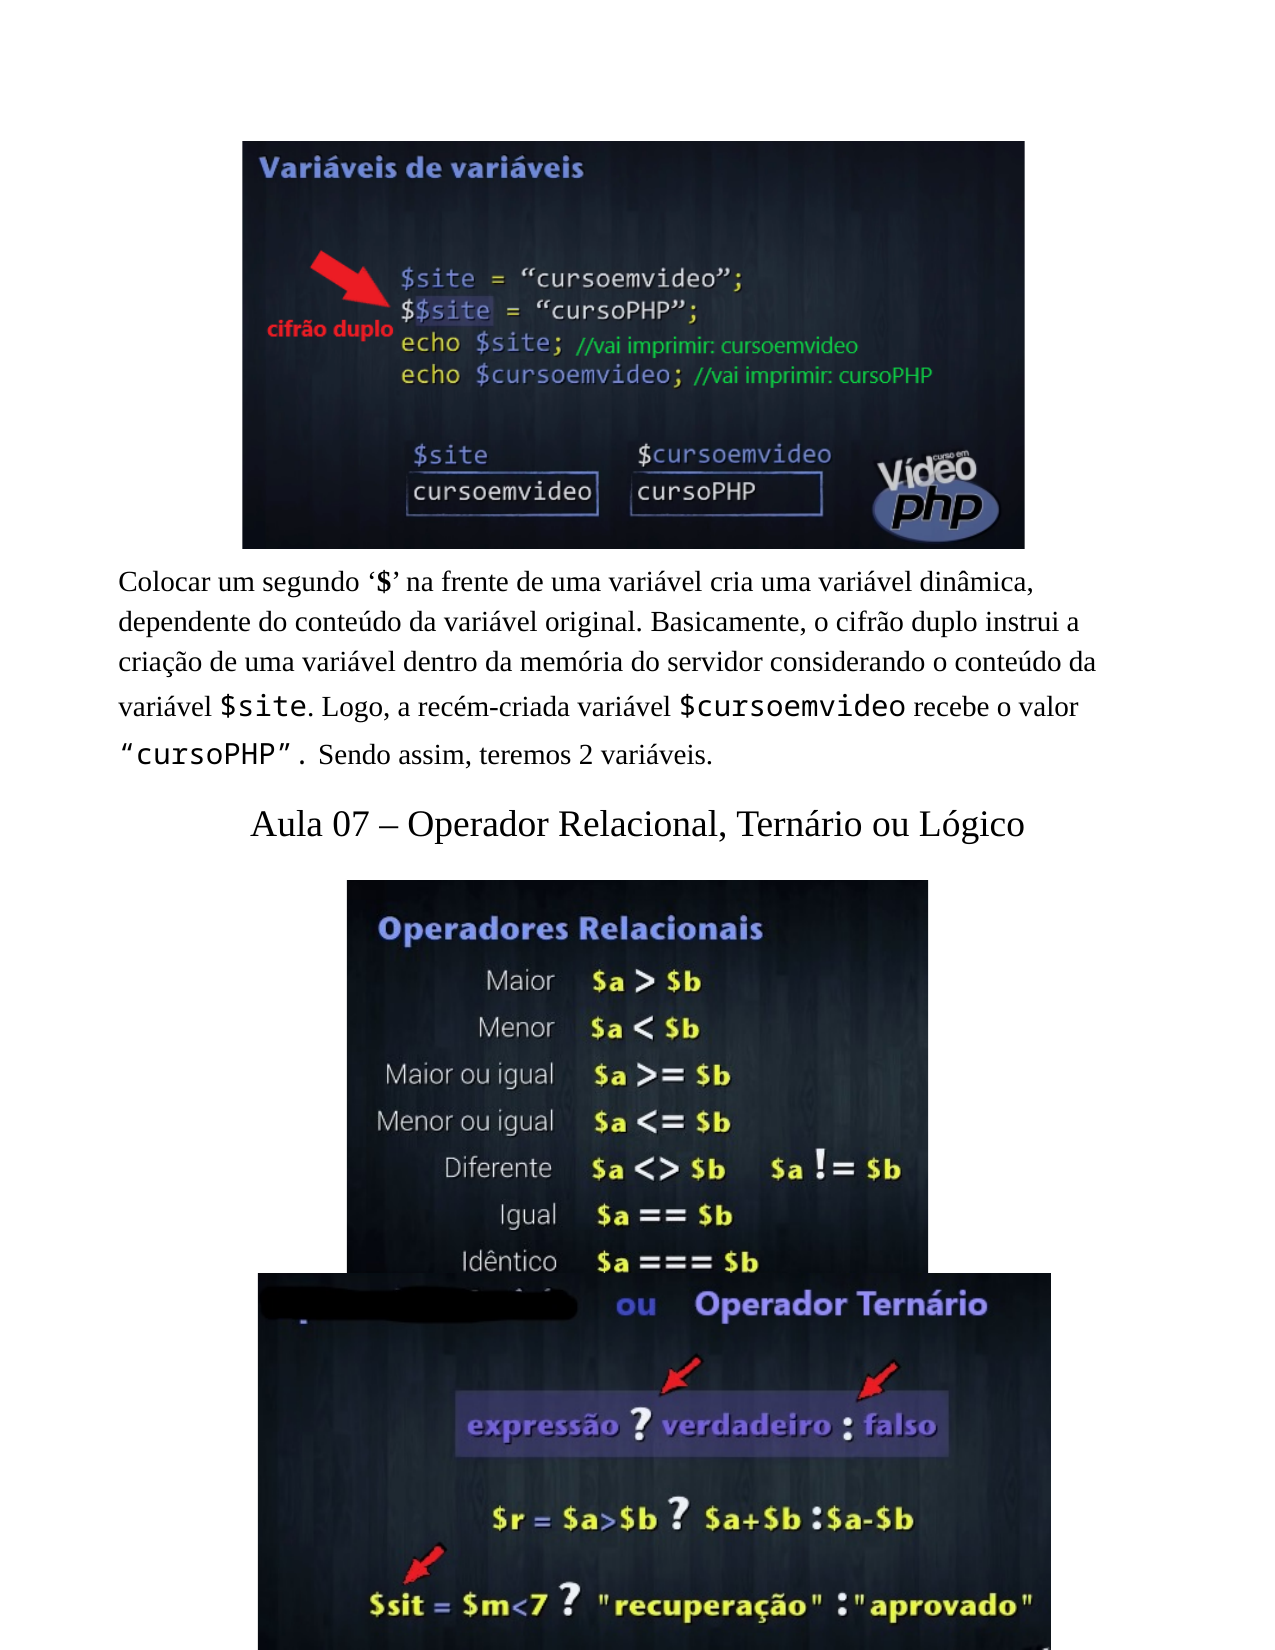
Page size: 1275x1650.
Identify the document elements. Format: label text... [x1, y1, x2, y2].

picture [257, 880, 1051, 1650]
subtitle Aula 07 – Operador Relacional, Ternário ou Lógico [118, 802, 1157, 845]
text Colocar um segundo ‘$’ na frente de uma variável cria uma variável dinâmica, dependente do conteúdo da variável original. Basicamente, o cifrão duplo instrui a criação de uma variável dentro da memória do servidor considerando o conteúdo da variável $site. Logo, a recém-criada variável $cursoemvideo recebe o valor “cursoPHP”. Sendo assim, teremos 2 variáveis. [118, 564, 1157, 773]
picture [242, 141, 1025, 549]
